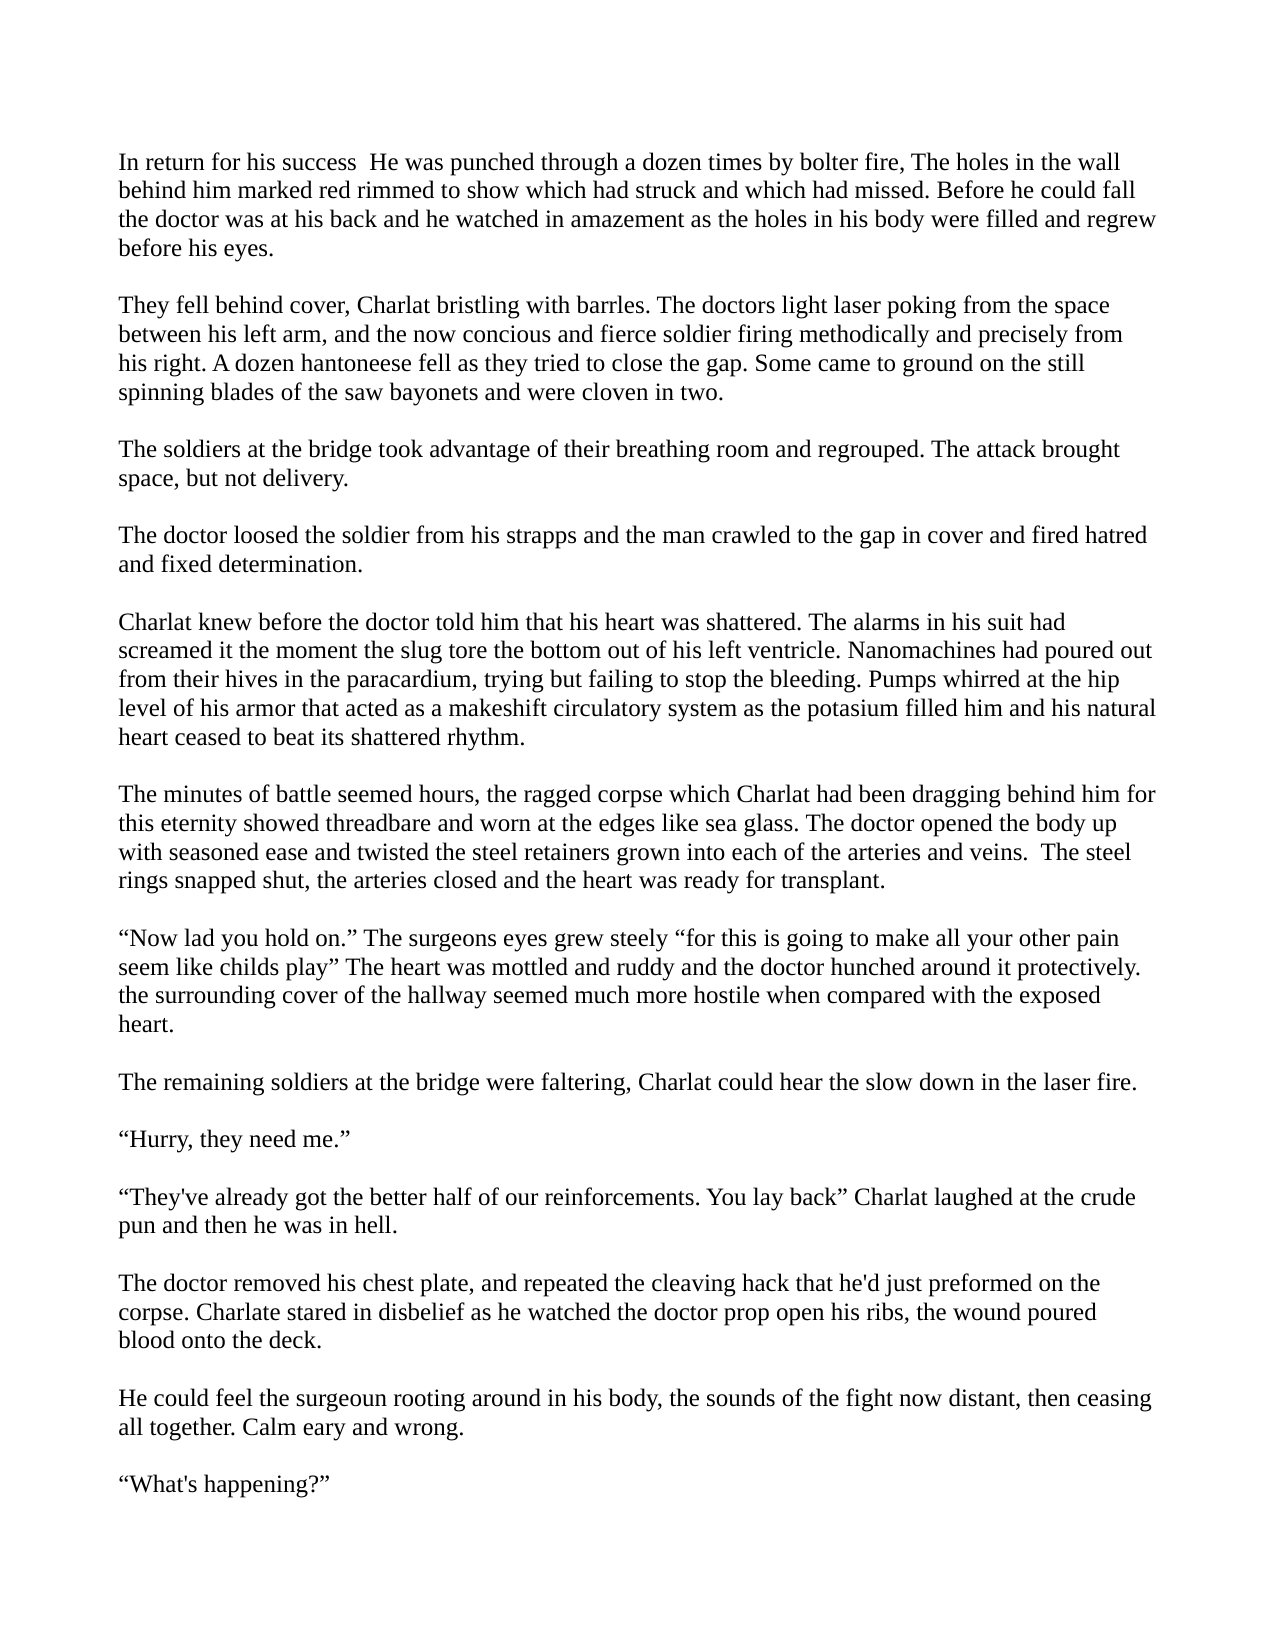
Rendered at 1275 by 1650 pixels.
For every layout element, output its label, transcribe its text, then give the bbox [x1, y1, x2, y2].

text The minutes of battle seemed hours, the ragged corpse which Charlat had been dragging behind him for this eternity showed threadbare and worn at the edges like sea glass. The doctor opened the body up with seasoned ease and twisted the steel retainers grown into each of the arteries and veins. The steel rings snapped shut, the arteries closed and the heart was ready for transplant. [118, 779, 1157, 894]
text Charlat knew before the doctor told him that his heart was shattered. The alarms in his suit had screamed it the moment the slug tore the bottom out of his left ventricle. Nanomachines had poured out from their hives in the paracardium, trying but failing to stop the bleeding. Pumps whirred at the hip level of his armor that acted as a makeshift circulatory system as the potasium filled him and his natural heart ceased to beat its shattered rhythm. [118, 607, 1157, 751]
text They fell behind cover, Charlat bristling with barrles. The doctors light laser poking from the space between his left arm, and the now concious and fierce soldier firing methodically and precisely from his right. A dozen hantoneese fell as they tried to close the gap. Some came to ground on the still spinning blades of the saw bayonets and were cloven in two. [118, 291, 1157, 406]
text In return for his success He was punched through a dozen times by bolter fire, The holes in the wall behind him marked red rimmed to show which had struck and which had missed. Before he could fall the doctor was at his back and he watched in amazement as the holes in his body were filled and regrew before his eyes. [118, 147, 1157, 262]
text The doctor loosed the soldier from his strapps and the man crawled to the gap in cover and fired hatred and fixed determination. [118, 521, 1157, 578]
text He could feel the surgeoun rooting around in his body, the sounds of the fight now distant, then ceasing all together. Calm eary and wrong. [118, 1383, 1157, 1441]
text The soldiers at the bridge took advantage of their breathing room and regrouped. The attack brought space, but not delivery. [118, 434, 1157, 492]
text The doctor removed his chest plate, and repeated the cleaving hack that he'd just preformed on the corpse. Charlate stared in disbelief as he watched the doctor prop open his ribs, the wound poured blood onto the deck. [118, 1268, 1157, 1354]
text “What's happening?” [118, 1469, 1157, 1498]
text “They've already got the better half of our reinforcements. You lay back” Charlat laughed at the crude pun and then he was in hell. [118, 1182, 1157, 1239]
text “Now lad you hold on.” The surgeons eyes grew steely “for this is going to make all your other pain seem like childs play” The heart was mottled and ruddy and the doctor hunched around it protectively. the surrounding cover of the hallway seemed much more hostile when compared with the exposed heart. The remaining soldiers at the bridge were faltering, Charlat could hear the slow down in the laser fire. “Hurry, they need me.” [118, 923, 1157, 1153]
